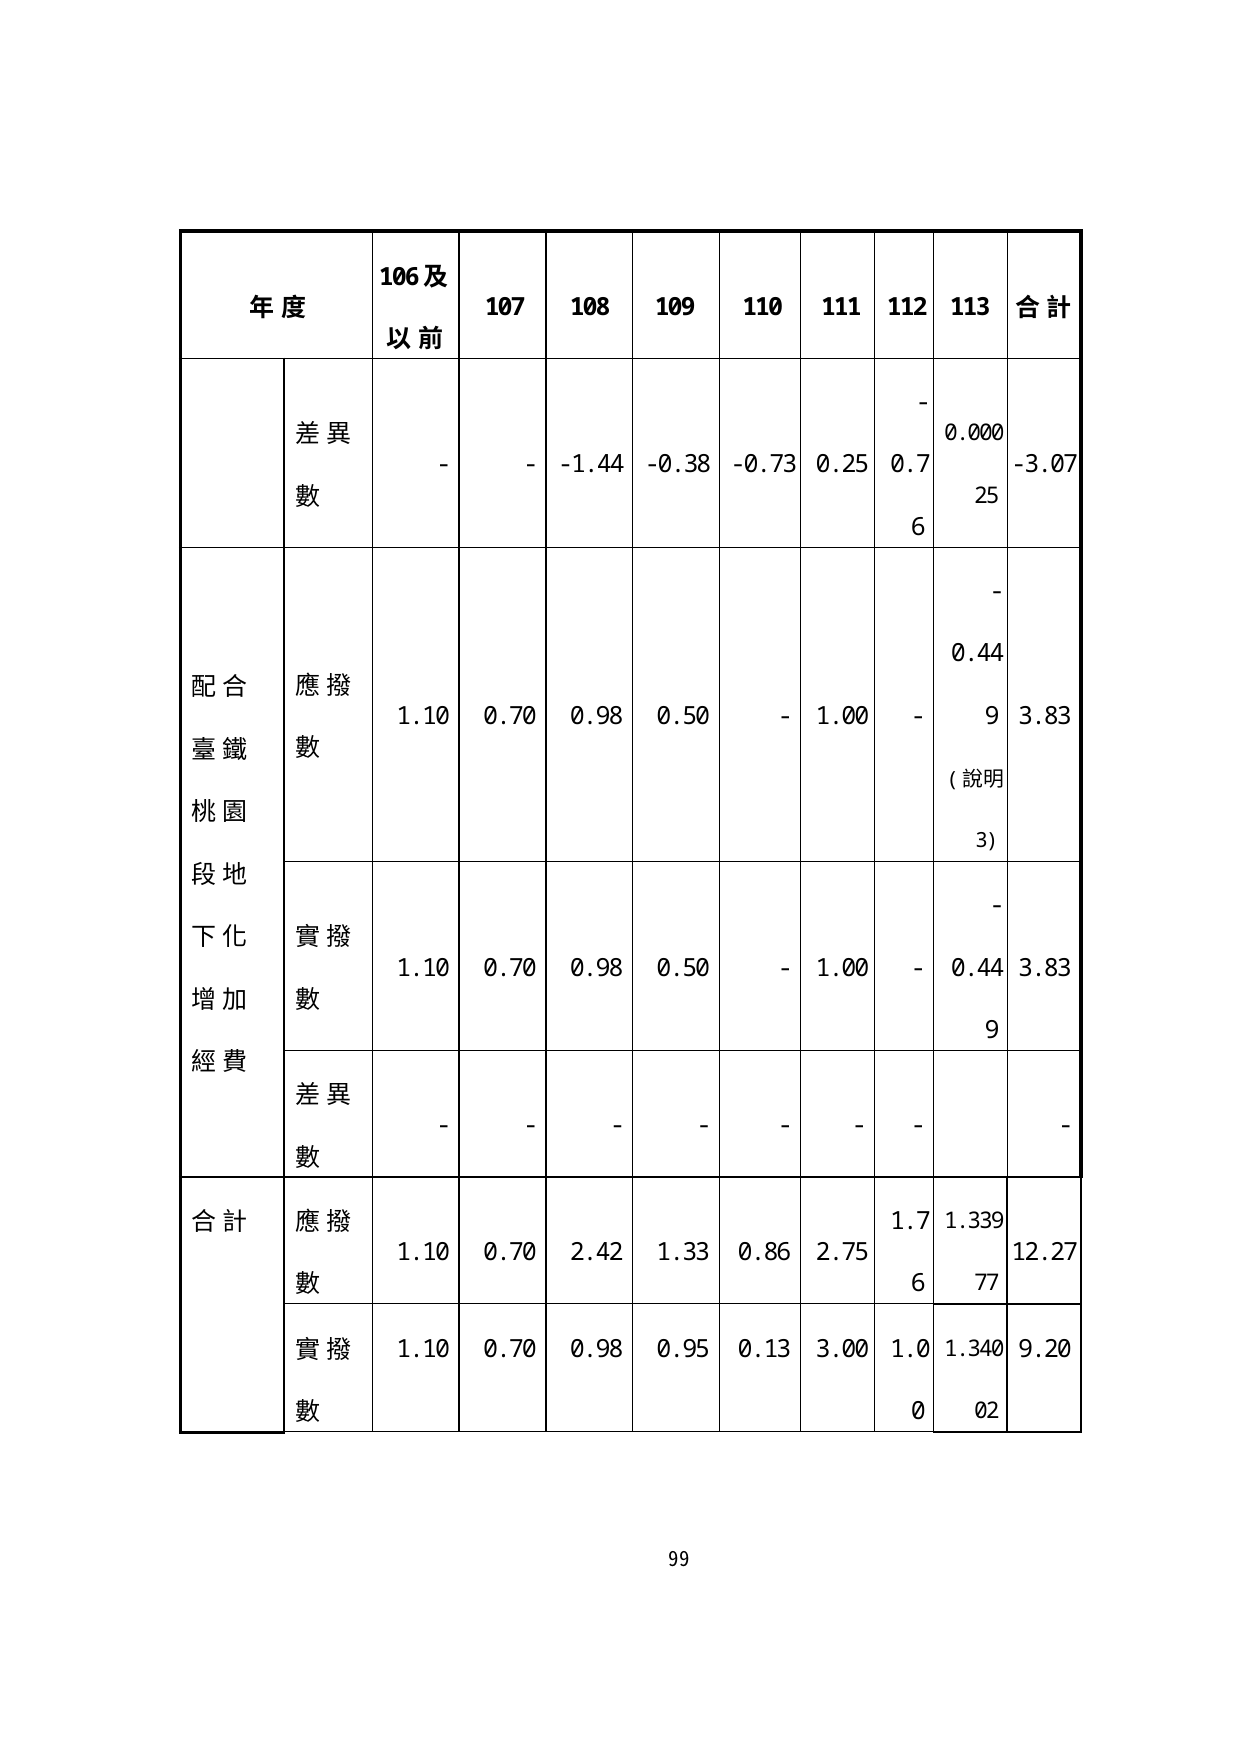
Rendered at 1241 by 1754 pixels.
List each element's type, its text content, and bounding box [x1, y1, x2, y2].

table_header 113 [934, 233, 1007, 357]
table_cell 0.13 [720, 1304, 800, 1431]
table_cell -0.76 [875, 359, 933, 546]
table_cell -0.449 (說明3) [934, 548, 1007, 861]
table_cell 0.50 [633, 862, 719, 1049]
table_cell - [460, 359, 545, 546]
table_header 109 [633, 233, 719, 357]
table_cell 9.20 [1008, 1305, 1080, 1431]
table_cell - [875, 862, 933, 1049]
table_cell 1.10 [373, 1304, 458, 1431]
table_cell 應撥數 [285, 548, 372, 861]
table_cell 0.98 [547, 862, 632, 1049]
table_cell 差異數 [285, 359, 372, 546]
table_cell - [720, 862, 800, 1049]
table_header 合計 [1008, 233, 1079, 357]
table_cell 0.86 [720, 1178, 800, 1303]
table_cell 1.33977 [934, 1178, 1006, 1303]
table_cell -0.73 [720, 359, 800, 546]
table_cell 0.25 [801, 359, 874, 546]
table_cell 1.00 [801, 862, 874, 1049]
table_cell 1.33 [633, 1178, 719, 1303]
table_cell 1.00 [801, 548, 874, 861]
table_header 110 [720, 233, 800, 357]
table_cell 0.70 [460, 1178, 545, 1303]
table_cell 2.42 [547, 1178, 632, 1303]
table_cell 0.95 [633, 1304, 719, 1431]
table_header 112 [875, 233, 933, 357]
table_cell 0.00025 [934, 359, 1007, 546]
table_cell 1.34002 [934, 1305, 1006, 1431]
table_cell 0.70 [460, 1304, 545, 1431]
table_cell 1.10 [373, 548, 458, 861]
table_cell 3.83 [1008, 548, 1079, 861]
table_cell 實撥數 [285, 862, 372, 1049]
table_cell 3.83 [1008, 862, 1079, 1049]
table_cell 配合臺鐵桃園段地下化增加經費 [182, 548, 283, 1176]
table_cell 0.98 [547, 1304, 632, 1431]
table_cell [182, 359, 283, 546]
table_cell - [875, 548, 933, 861]
table_cell -0.449 [934, 862, 1007, 1049]
table_cell 1.00 [875, 1304, 933, 1431]
table_cell 2.75 [801, 1178, 874, 1303]
table_cell 0.98 [547, 548, 632, 861]
table_cell 差異數 [285, 1051, 372, 1176]
table_header 111 [801, 233, 874, 357]
table_cell 0.70 [460, 548, 545, 861]
table_cell 0.50 [633, 548, 719, 861]
table_cell 3.00 [801, 1304, 874, 1431]
table_cell - [460, 1051, 545, 1176]
table_header 年度 [182, 233, 372, 357]
table_header 108 [547, 233, 632, 357]
table_cell - [720, 548, 800, 861]
table_cell - [1008, 1051, 1079, 1176]
table_cell 1.10 [373, 862, 458, 1049]
table_cell -0.38 [633, 359, 719, 546]
table_cell -1.44 [547, 359, 632, 546]
table_cell 1.10 [373, 1178, 458, 1303]
table_cell [934, 1051, 1007, 1176]
table_header 106及 以前 [373, 233, 458, 357]
table_cell - [875, 1051, 933, 1176]
table_cell - [373, 359, 458, 546]
table_header 107 [460, 233, 545, 357]
table_cell 1.76 [875, 1178, 933, 1303]
table_cell - [801, 1051, 874, 1176]
table_cell - [720, 1051, 800, 1176]
table_cell - [547, 1051, 632, 1176]
table_cell 12.27 [1008, 1178, 1080, 1303]
table_cell -3.07 [1008, 359, 1079, 546]
table_cell 實撥數 [285, 1304, 372, 1431]
table_cell - [373, 1051, 458, 1176]
table_cell 應撥數 [285, 1178, 372, 1303]
table_cell 0.70 [460, 862, 545, 1049]
table_cell 合計 [182, 1178, 283, 1431]
table_cell - [633, 1051, 719, 1176]
